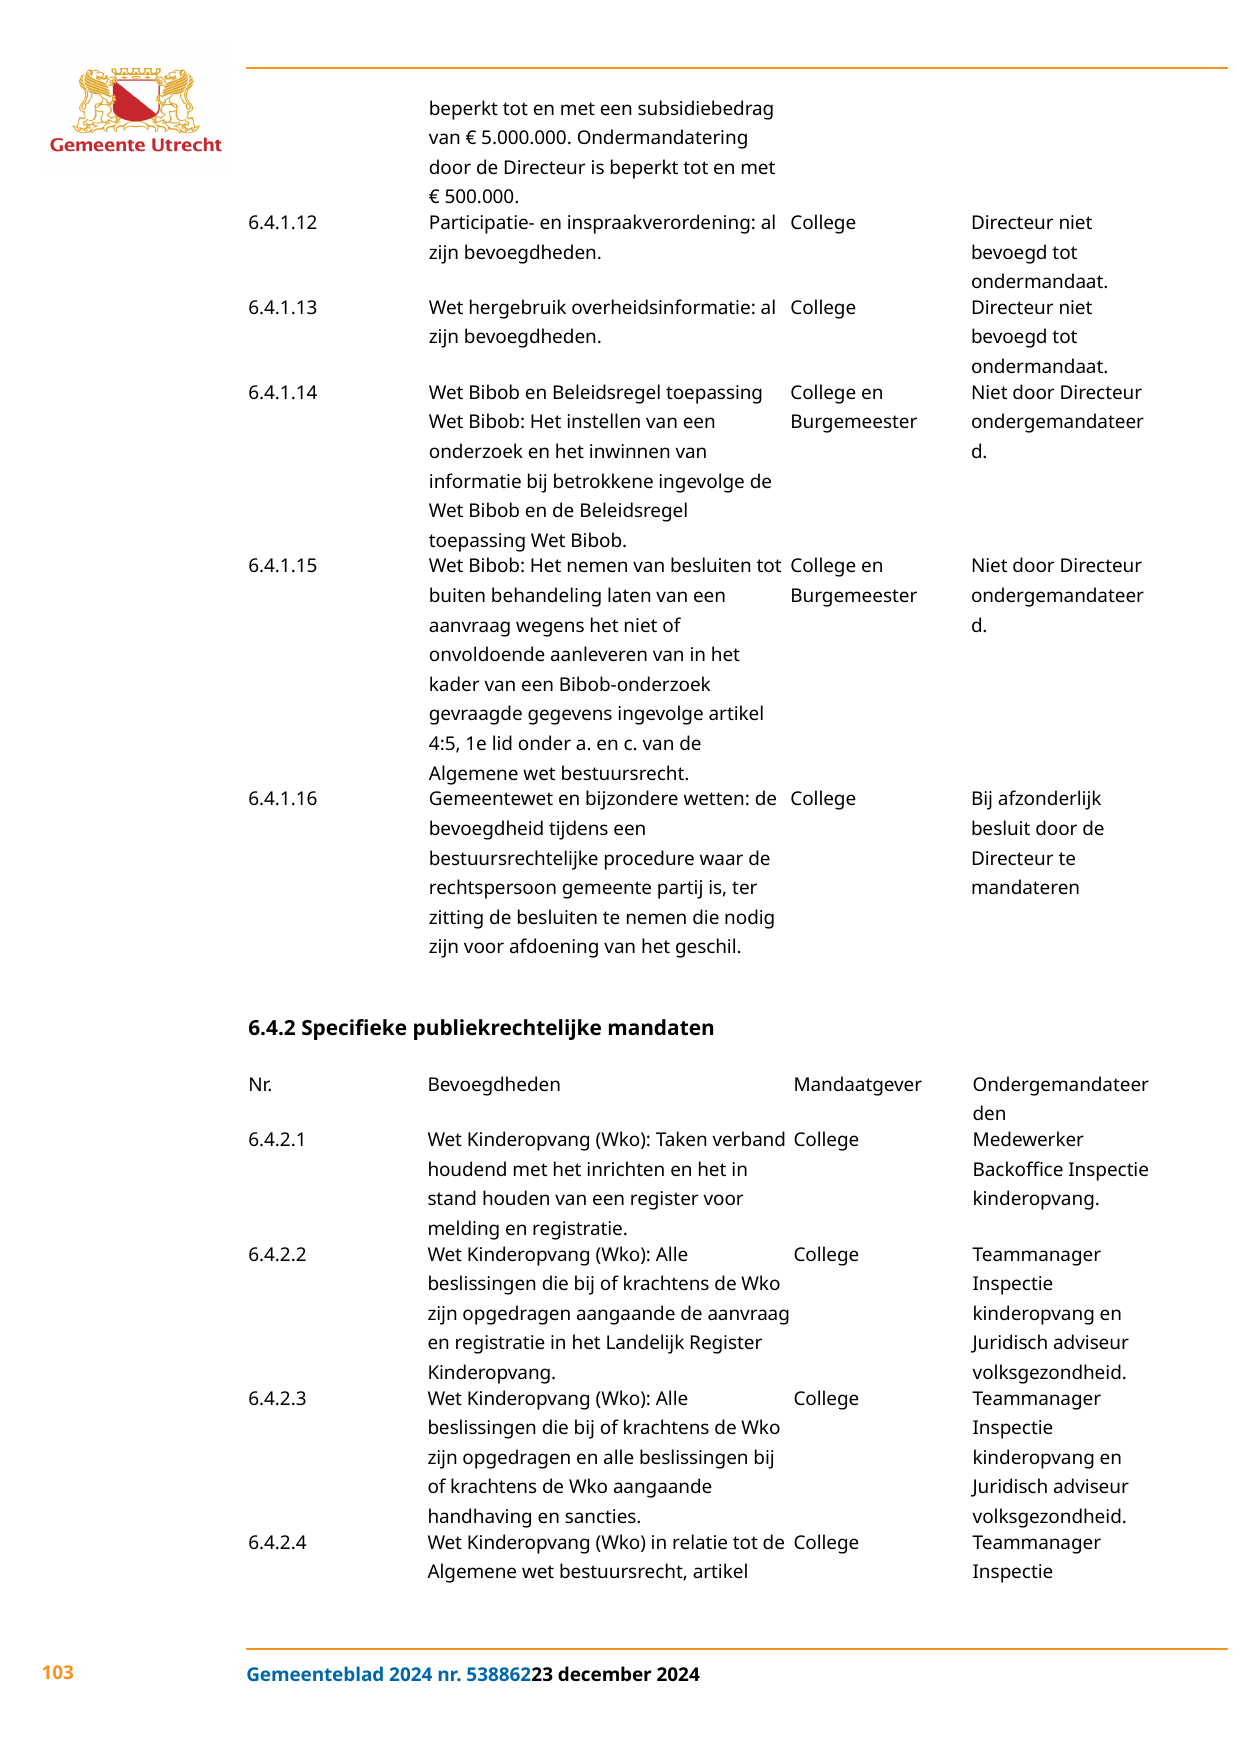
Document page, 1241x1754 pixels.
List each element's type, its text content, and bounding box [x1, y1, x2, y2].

table_cell Wet Kinderopvang (Wko) in relatie tot de Algemene wet bestuursrecht, artikel [427, 1529, 793, 1584]
table_cell [248, 95, 429, 209]
table_cell Wet Bibob en Beleidsregel toepassing Wet Bibob: Het instellen van een onderzoek en het inwinnen van informatie bij betrokkene ingevolge de Wet Bibob en de Beleidsregel toepassing Wet Bibob. [429, 379, 790, 553]
table_header Nr. [248, 1071, 427, 1126]
table_cell 6.4.1.15 [248, 553, 429, 786]
table_cell Bij afzonderlijk besluit door de Directeur te mandateren [971, 786, 1152, 959]
table_cell Teammanager Inspectie [973, 1529, 1152, 1584]
table_cell beperkt tot en met een subsidiebedrag van € 5.000.000. Ondermandatering door de Directeur is beperkt tot en met € 500.000. [429, 95, 790, 209]
table_header Mandaatgever [793, 1071, 972, 1126]
table_cell 6.4.2.4 [248, 1529, 427, 1584]
table_cell Niet door Directeur ondergemandateerd. [971, 553, 1152, 786]
table_cell College en Burgemeester [790, 379, 971, 553]
table_cell 6.4.2.3 [248, 1385, 427, 1529]
picture [41, 47, 231, 172]
table_cell Wet Kinderopvang (Wko): Taken verband houdend met het inrichten en het in stand houden van een register voor melding en registratie. [427, 1126, 793, 1241]
table_cell 6.4.1.16 [248, 786, 429, 959]
table_cell College en Burgemeester [790, 553, 971, 786]
table_cell 6.4.1.12 [248, 209, 429, 294]
table_cell 6.4.2.2 [248, 1241, 427, 1385]
table_cell Wet Kinderopvang (Wko): Alle beslissingen die bij of krachtens de Wko zijn opgedragen aangaande de aanvraag en registratie in het Landelijk Register Kinderopvang. [427, 1241, 793, 1385]
table_cell College [793, 1241, 972, 1385]
table_cell Directeur niet bevoegd tot ondermandaat. [971, 209, 1152, 294]
table_cell College [790, 294, 971, 379]
table_cell 6.4.1.14 [248, 379, 429, 553]
table_cell Wet Kinderopvang (Wko): Alle beslissingen die bij of krachtens de Wko zijn opgedragen en alle beslissingen bij of krachtens de Wko aangaande handhaving en sancties. [427, 1385, 793, 1529]
table_cell Teammanager Inspectie kinderopvang en Juridisch adviseur volksgezondheid. [973, 1385, 1152, 1529]
table_header Bevoegdheden [427, 1071, 793, 1126]
table_cell Medewerker Backoffice Inspectie kinderopvang. [973, 1126, 1152, 1241]
table_cell Teammanager Inspectie kinderopvang en Juridisch adviseur volksgezondheid. [973, 1241, 1152, 1385]
table_header Ondergemandateerden [973, 1071, 1152, 1126]
table_cell Niet door Directeur ondergemandateerd. [971, 379, 1152, 553]
table_cell Gemeentewet en bijzondere wetten: de bevoegdheid tijdens een bestuursrechtelijke procedure waar de rechtspersoon gemeente partij is, ter zitting de besluiten te nemen die nodig zijn voor afdoening van het geschil. [429, 786, 790, 959]
table_cell College [790, 786, 971, 959]
table_cell Wet Bibob: Het nemen van besluiten tot buiten behandeling laten van een aanvraag wegens het niet of onvoldoende aanleveren van in het kader van een Bibob-onderzoek gevraagde gegevens ingevolge artikel 4:5, 1e lid onder a. en c. van de Algemene wet bestuursrecht. [429, 553, 790, 786]
table_cell College [790, 209, 971, 294]
table_cell [790, 95, 971, 209]
table_cell [971, 95, 1152, 209]
table_cell College [793, 1529, 972, 1584]
table_cell College [793, 1385, 972, 1529]
table_cell 6.4.2.1 [248, 1126, 427, 1241]
table_cell College [793, 1126, 972, 1241]
table_cell 6.4.1.13 [248, 294, 429, 379]
table_cell Participatie- en inspraakverordening: al zijn bevoegdheden. [429, 209, 790, 294]
table_cell Wet hergebruik overheidsinformatie: al zijn bevoegdheden. [429, 294, 790, 379]
text 6.4.2 Specifieke publiekrechtelijke mandaten [248, 1013, 1152, 1041]
table_cell Directeur niet bevoegd tot ondermandaat. [971, 294, 1152, 379]
